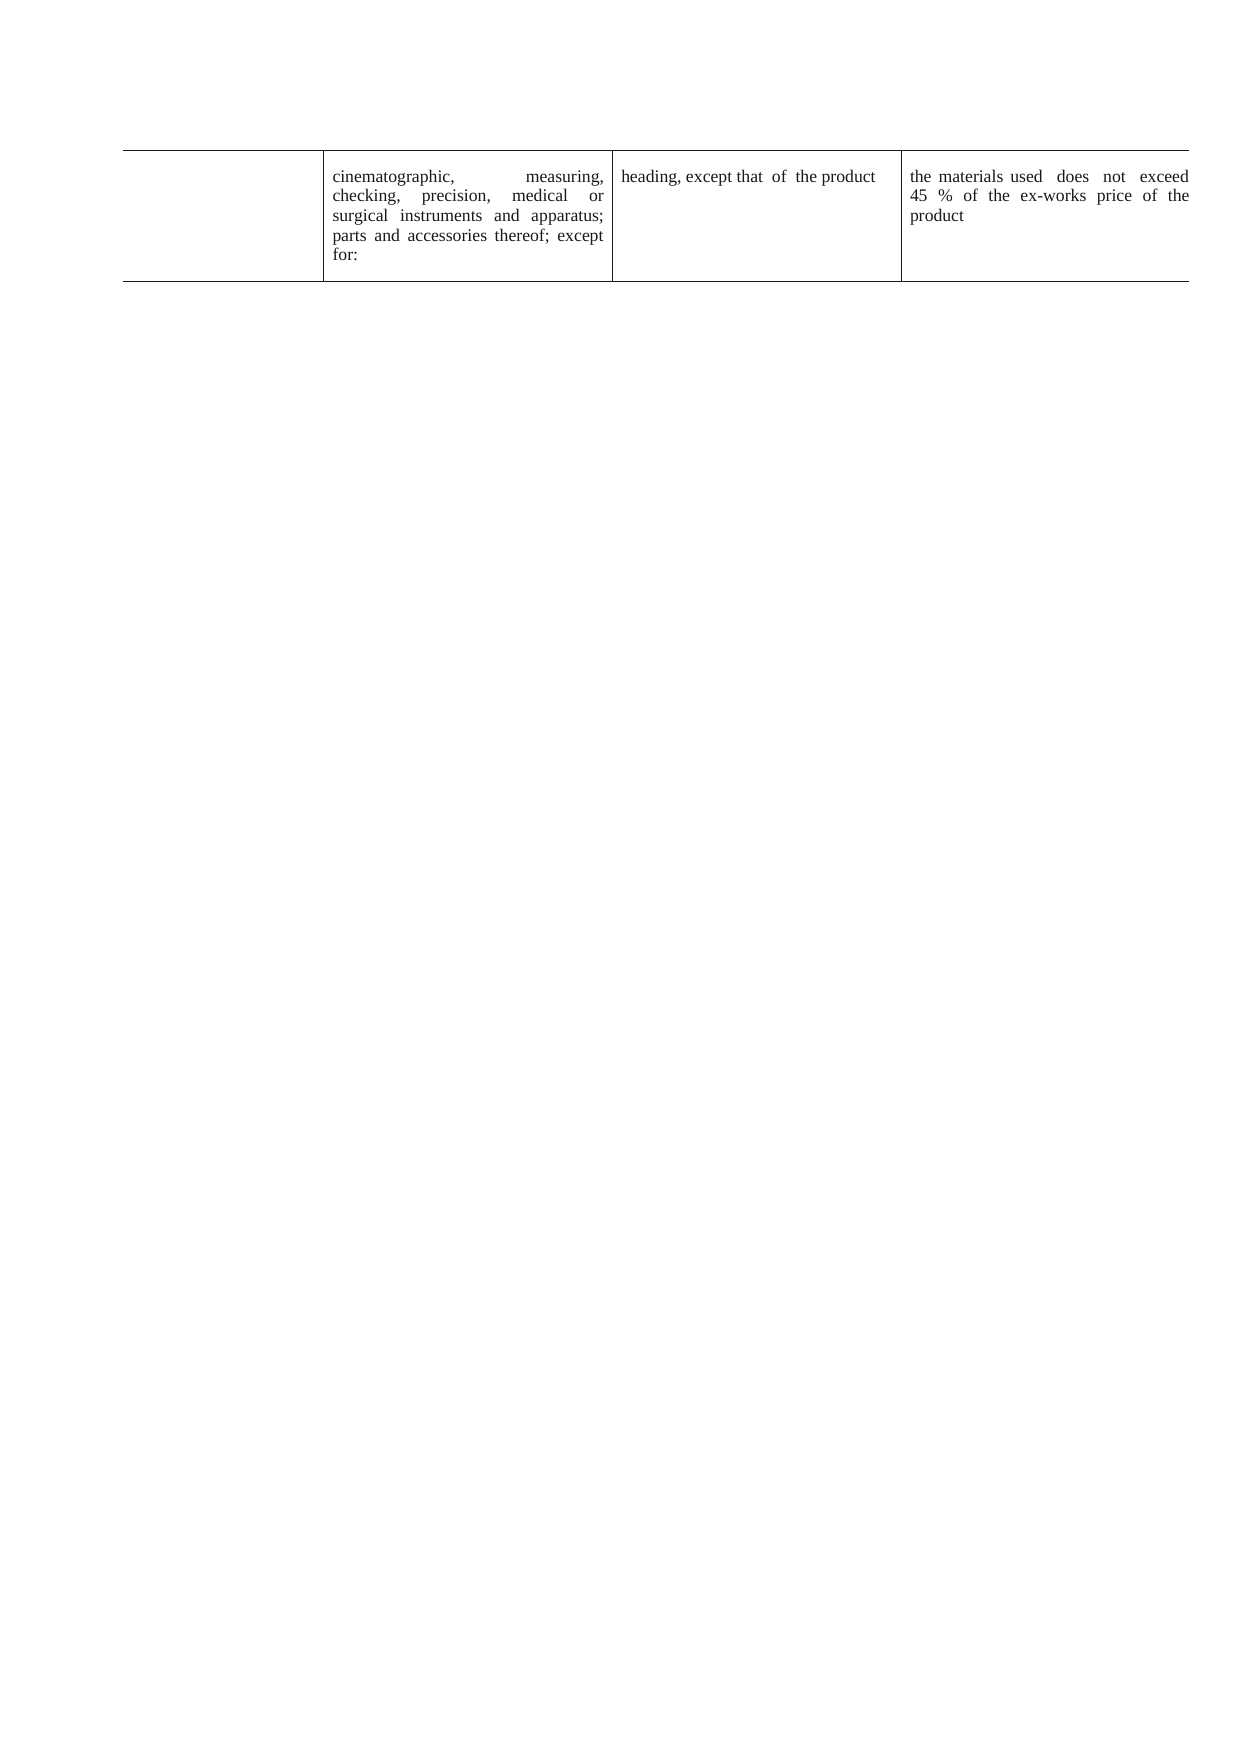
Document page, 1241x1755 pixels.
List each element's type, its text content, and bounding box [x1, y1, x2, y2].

table_cell heading, except that of the product [613, 151, 901, 281]
table_cell cinematographic, measuring, checking, precision, medical or surgical instruments and apparatus; parts and accessories thereof; except for: [324, 151, 612, 281]
table_cell the materials used does not exceed 45 % of the ex-works price of the product [902, 151, 1189, 281]
table_cell [123, 151, 323, 281]
